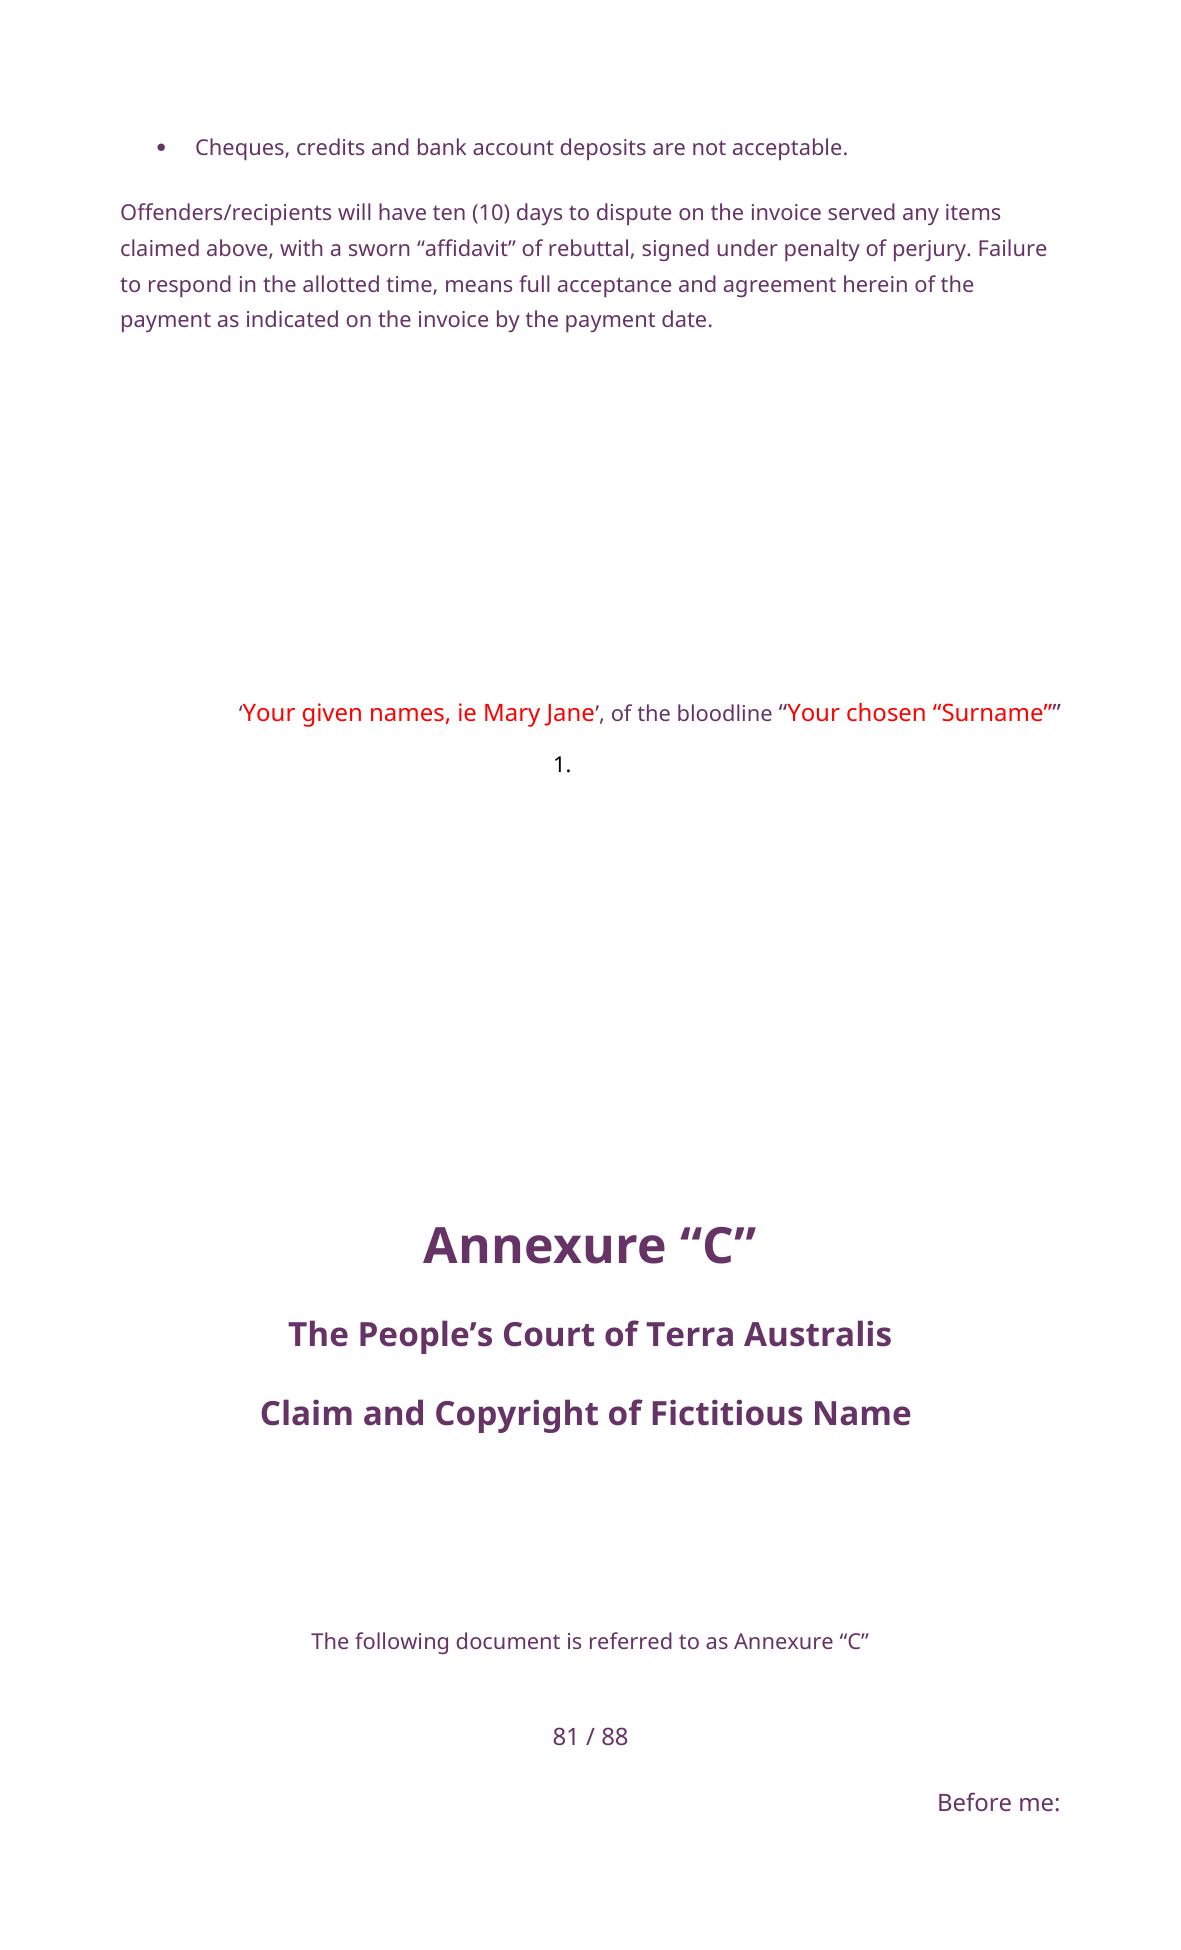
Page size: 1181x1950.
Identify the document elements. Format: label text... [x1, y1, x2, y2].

subtitle The People’s Court of Terra Australis [120, 1311, 1061, 1357]
subtitle Claim and Copyright of Fictitious Name [120, 1390, 1061, 1435]
list Cheques, credits and bank account deposits are not acceptable. [157, 132, 1061, 162]
subtitle Annexure “C” [120, 1210, 1061, 1278]
text Offenders/recipients will have ten (10) days to dispute on the invoice served any items claimed above, with a sworn “affidavit” of rebuttal, signed under penalty of perjury. Failure to respond in the allotted time, means full acceptance and agreement herein of the payment as indicated on the invoice by the payment date. [120, 197, 1061, 334]
text The following document is referred to as Annexure “C” [120, 1626, 1061, 1655]
text ‘Your given names, ie Mary Jane’, of the bloodline “Your chosen “Surname”” [120, 696, 1061, 728]
